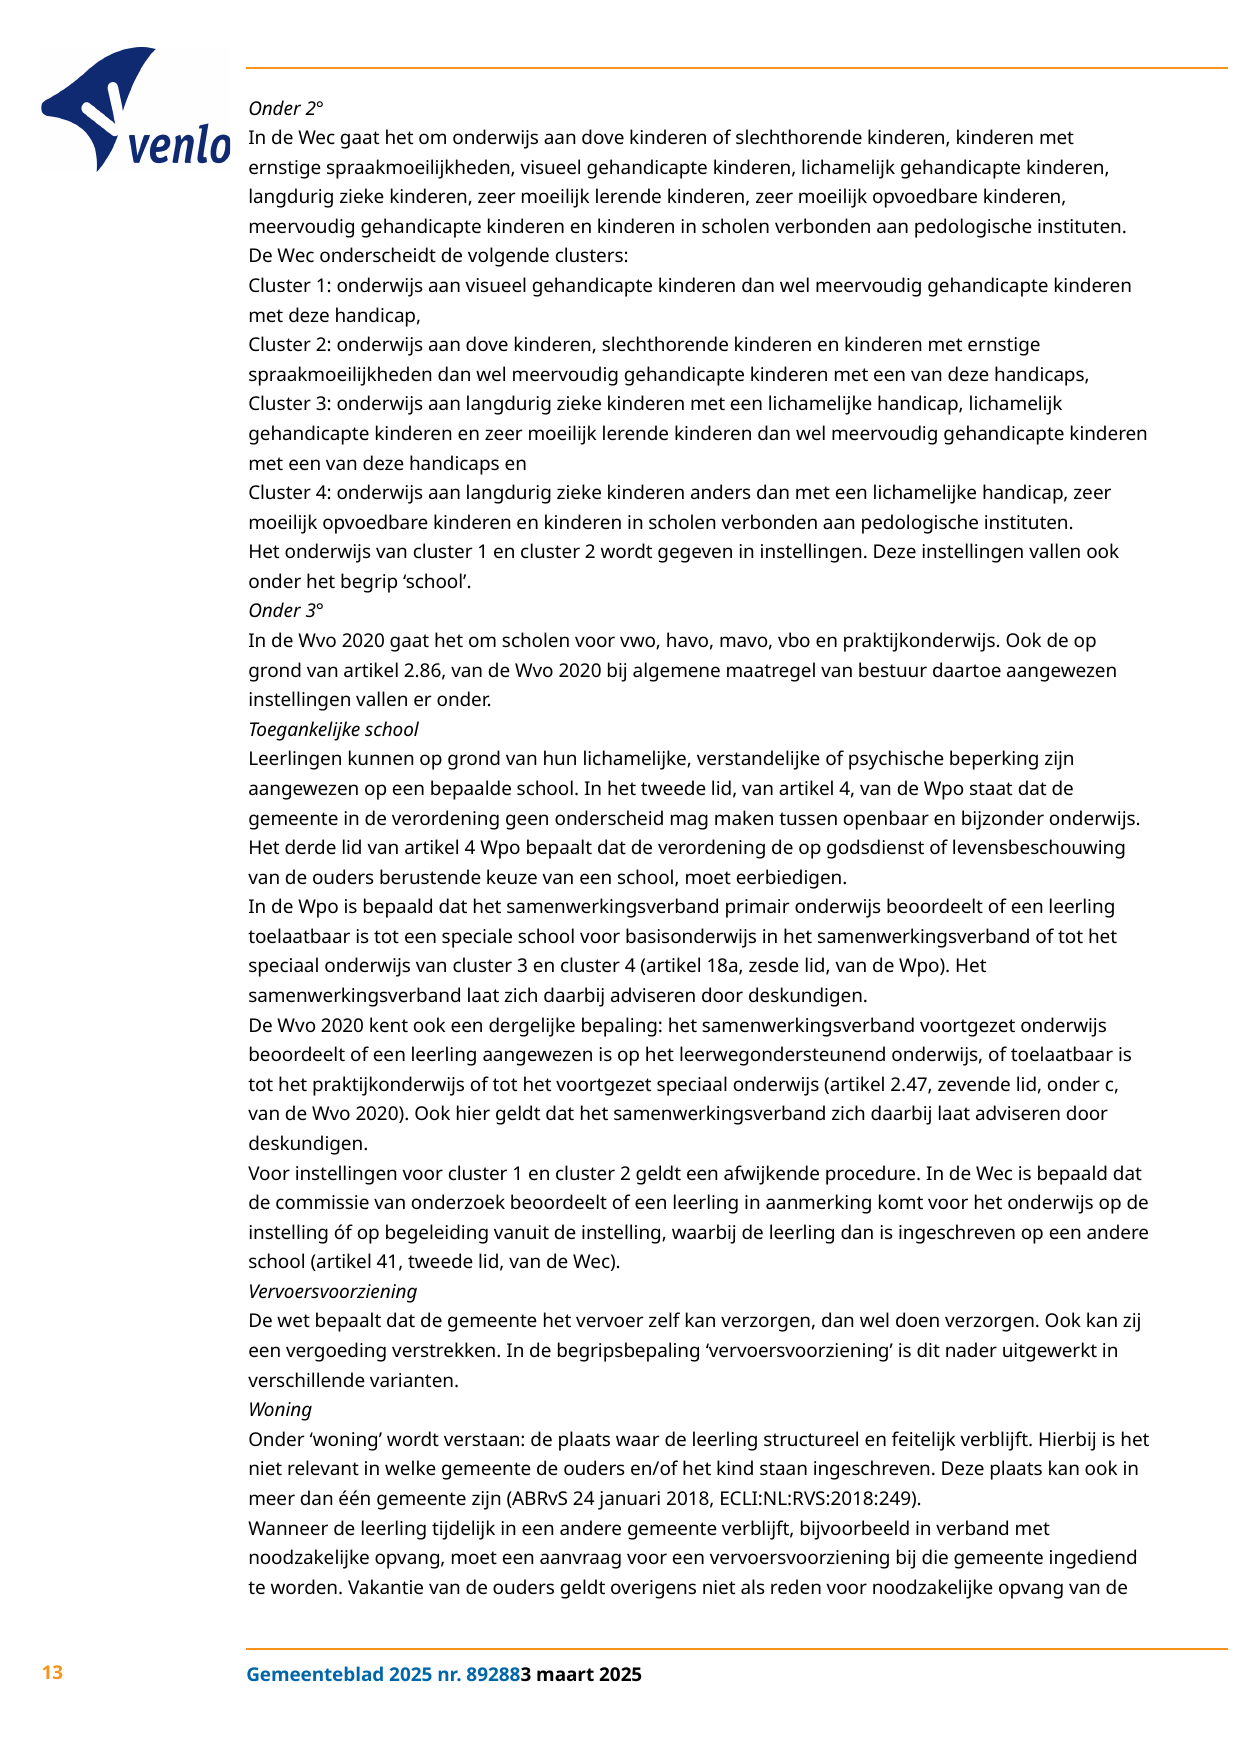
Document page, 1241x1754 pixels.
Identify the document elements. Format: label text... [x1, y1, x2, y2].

text Cluster 4: onderwijs aan langdurig zieke kinderen anders dan met een lichamelijke handicap, zeer moeilijk opvoedbare kinderen en kinderen in scholen verbonden aan pedologische instituten. [248, 479, 1152, 535]
text De Wec onderscheidt de volgende clusters: [248, 243, 1152, 268]
text Vervoersvoorziening [248, 1278, 1152, 1304]
text Leerlingen kunnen op grond van hun lichamelijke, verstandelijke of psychische beperking zijn aangewezen op een bepaalde school. In het tweede lid, van artikel 4, van de Wpo staat dat de gemeente in de verordening geen onderscheid mag maken tussen openbaar en bijzonder onderwijs. Het derde lid van artikel 4 Wpo bepaalt dat de verordening de op godsdienst of levensbeschouwing van de ouders berustende keuze van een school, moet eerbiedigen. [248, 746, 1152, 890]
text Onder 3° [248, 598, 1152, 623]
text De wet bepaalt dat de gemeente het vervoer zelf kan verzorgen, dan wel doen verzorgen. Ook kan zij een vergoeding verstrekken. In de begripsbepaling ‘vervoersvoorziening’ is dit nader uitgewerkt in verschillende varianten. [248, 1308, 1152, 1393]
text Cluster 3: onderwijs aan langdurig zieke kinderen met een lichamelijke handicap, lichamelijk gehandicapte kinderen en zeer moeilijk lerende kinderen dan wel meervoudig gehandicapte kinderen met een van deze handicaps en [248, 391, 1152, 476]
text In de Wec gaat het om onderwijs aan dove kinderen of slechthorende kinderen, kinderen met ernstige spraakmoeilijkheden, visueel gehandicapte kinderen, lichamelijk gehandicapte kinderen, langdurig zieke kinderen, zeer moeilijk lerende kinderen, zeer moeilijk opvoedbare kinderen, meervoudig gehandicapte kinderen en kinderen in scholen verbonden aan pedologische instituten. [248, 124, 1152, 239]
text In de Wpo is bepaald dat het samenwerkingsverband primair onderwijs beoordeelt of een leerling toelaatbaar is tot een speciale school voor basisonderwijs in het samenwerkingsverband of tot het speciaal onderwijs van cluster 3 en cluster 4 (artikel 18a, zesde lid, van de Wpo). Het samenwerkingsverband laat zich daarbij adviseren door deskundigen. [248, 893, 1152, 1008]
text Het onderwijs van cluster 1 en cluster 2 wordt gegeven in instellingen. Deze instellingen vallen ook onder het begrip ‘school’. [248, 538, 1152, 594]
picture [41, 47, 231, 172]
text Woning [248, 1396, 1152, 1422]
text Onder ‘woning’ wordt verstaan: de plaats waar de leerling structureel en feitelijk verblijft. Hierbij is het niet relevant in welke gemeente de ouders en/of het kind staan ingeschreven. Deze plaats kan ook in meer dan één gemeente zijn (ABRvS 24 januari 2018, ECLI:NL:RVS:2018:249). [248, 1426, 1152, 1511]
text Onder 2° [248, 95, 1152, 121]
text In de Wvo 2020 gaat het om scholen voor vwo, havo, mavo, vbo en praktijkonderwijs. Ook de op grond van artikel 2.86, van de Wvo 2020 bij algemene maatregel van bestuur daartoe aangewezen instellingen vallen er onder. [248, 627, 1152, 712]
text De Wvo 2020 kent ook een dergelijke bepaling: het samenwerkingsverband voortgezet onderwijs beoordeelt of een leerling aangewezen is op het leerwegondersteunend onderwijs, of toelaatbaar is tot het praktijkonderwijs of tot het voortgezet speciaal onderwijs (artikel 2.47, zevende lid, onder c, van de Wvo 2020). Ook hier geldt dat het samenwerkingsverband zich daarbij laat adviseren door deskundigen. [248, 1012, 1152, 1156]
text Cluster 2: onderwijs aan dove kinderen, slechthorende kinderen en kinderen met ernstige spraakmoeilijkheden dan wel meervoudig gehandicapte kinderen met een van deze handicaps, [248, 331, 1152, 387]
text Voor instellingen voor cluster 1 en cluster 2 geldt een afwijkende procedure. In de Wec is bepaald dat de commissie van onderzoek beoordeelt of een leerling in aanmerking komt voor het onderwijs op de instelling óf op begeleiding vanuit de instelling, waarbij de leerling dan is ingeschreven op een andere school (artikel 41, tweede lid, van de Wec). [248, 1160, 1152, 1274]
text Toegankelijke school [248, 716, 1152, 742]
text Wanneer de leerling tijdelijk in een andere gemeente verblijft, bijvoorbeeld in verband met noodzakelijke opvang, moet een aanvraag voor een vervoersvoorziening bij die gemeente ingediend te worden. Vakantie van de ouders geldt overigens niet als reden voor noodzakelijke opvang van de [248, 1515, 1152, 1600]
text Cluster 1: onderwijs aan visueel gehandicapte kinderen dan wel meervoudig gehandicapte kinderen met deze handicap, [248, 272, 1152, 328]
